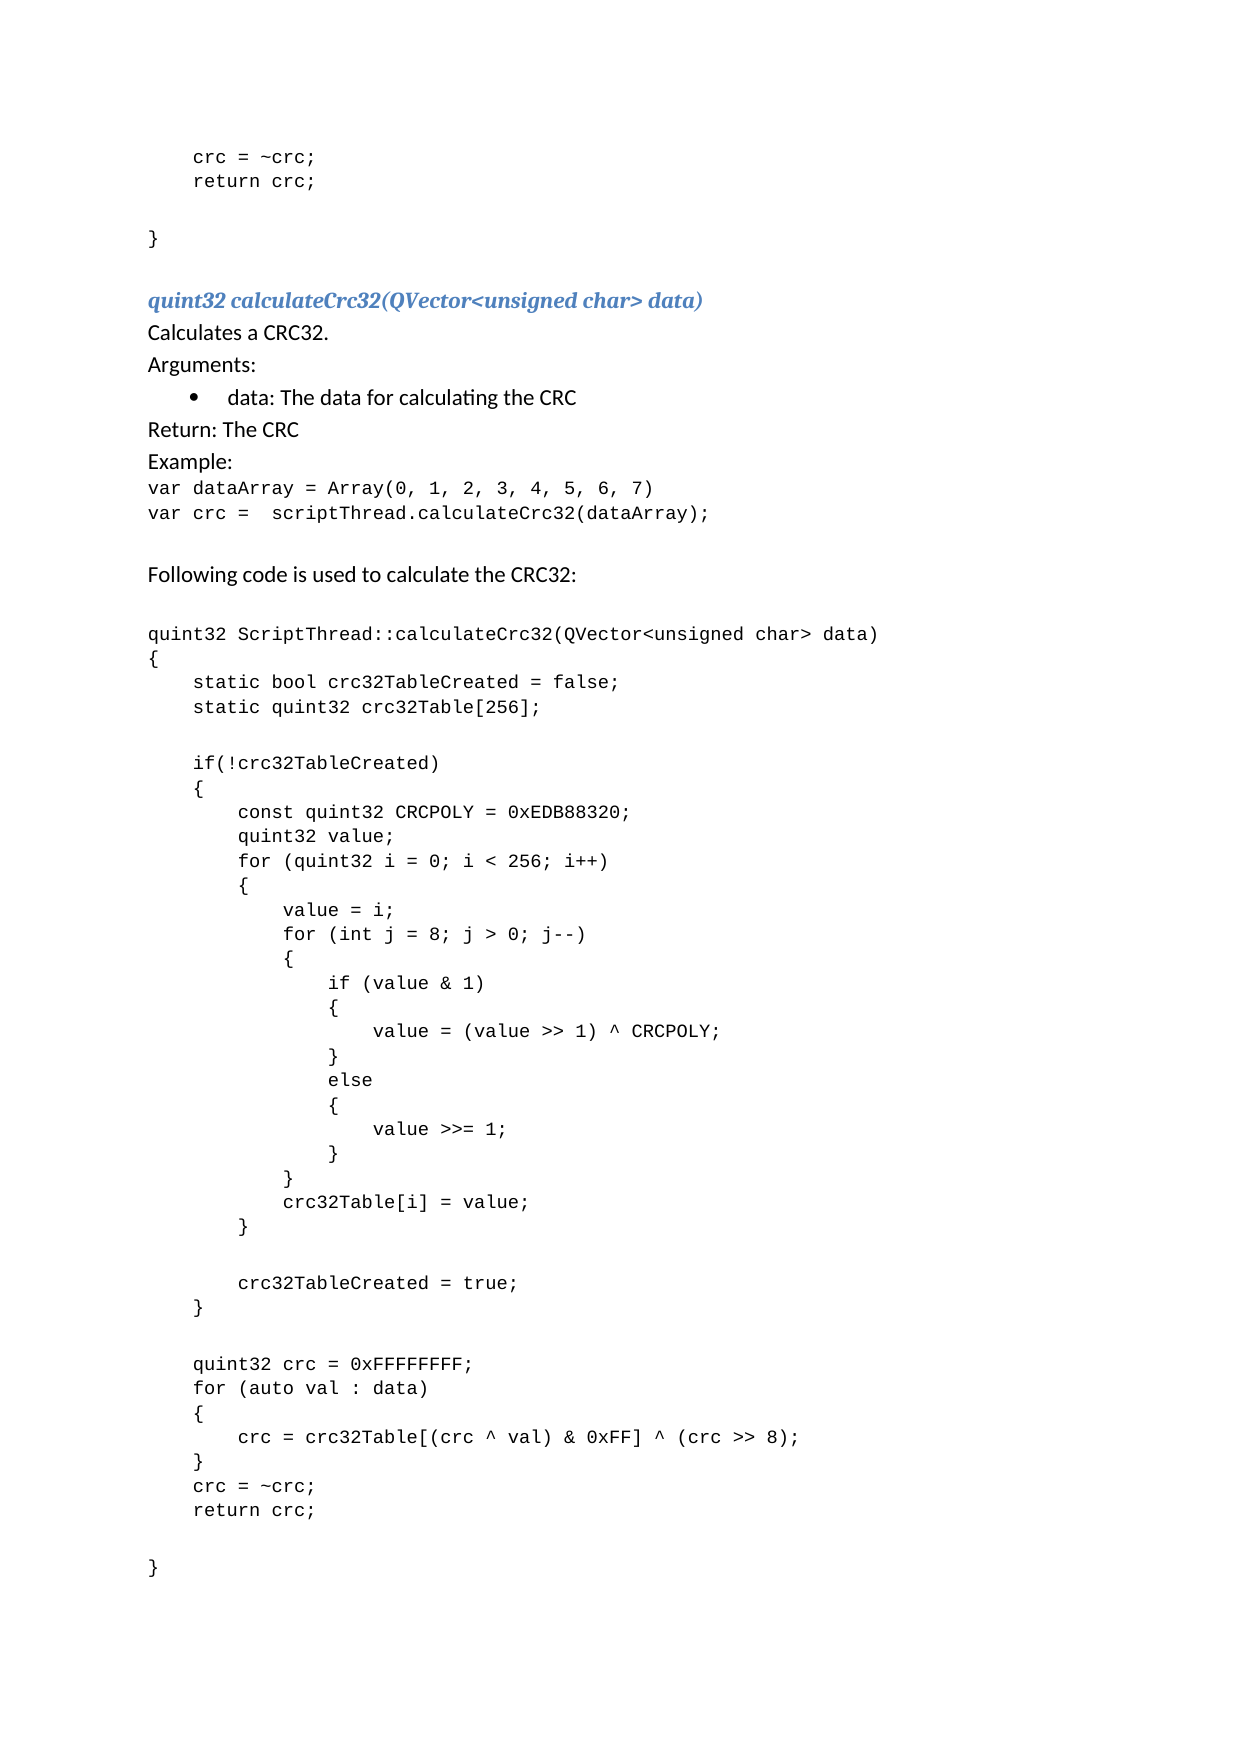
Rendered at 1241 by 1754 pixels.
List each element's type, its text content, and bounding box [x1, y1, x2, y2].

text return crc; [148, 172, 1093, 193]
text } [148, 1558, 1093, 1579]
text } [148, 228, 1093, 250]
text quint32 ScriptThread::calculateCrc32(QVector<unsigned char> data) [148, 624, 1093, 646]
text { [148, 998, 1093, 1019]
text Example: [148, 447, 1093, 475]
text } [148, 1452, 1093, 1473]
text } [148, 1144, 1093, 1165]
subtitle quint32 calculateCrc32(QVector<unsigned char> data) [148, 288, 1093, 314]
text Calculates a CRC32. [148, 318, 1093, 346]
text crc32TableCreated = true; [148, 1274, 1093, 1295]
text { [148, 876, 1093, 897]
text { [148, 649, 1093, 670]
text Return: The CRC [148, 415, 1093, 443]
text var crc = scriptThread.calculateCrc32(dataArray); [148, 503, 1093, 525]
text else [148, 1071, 1093, 1092]
text Following code is used to calculate the CRC32: [148, 560, 1093, 588]
text for (quint32 i = 0; i < 256; i++) [148, 852, 1093, 873]
text } [148, 1047, 1093, 1068]
text { [148, 1095, 1093, 1117]
text crc = ~crc; [148, 1477, 1093, 1498]
text } [148, 1217, 1093, 1238]
text if (value & 1) [148, 973, 1093, 995]
text { [148, 778, 1093, 800]
text value = (value >> 1) ^ CRCPOLY; [148, 1022, 1093, 1043]
text const quint32 CRCPOLY = 0xEDB88320; [148, 803, 1093, 824]
text quint32 value; [148, 827, 1093, 848]
text if(!crc32TableCreated) [148, 754, 1093, 775]
text static bool crc32TableCreated = false; [148, 673, 1093, 694]
text for (int j = 8; j > 0; j--) [148, 925, 1093, 946]
list data: The data for calculating the CRC [190, 383, 1093, 411]
text quint32 crc = 0xFFFFFFFF; [148, 1355, 1093, 1376]
text Arguments: [148, 350, 1093, 378]
text value = i; [148, 900, 1093, 922]
text crc = crc32Table[(crc ^ val) & 0xFF] ^ (crc >> 8); [148, 1428, 1093, 1449]
text { [148, 949, 1093, 970]
text crc32Table[i] = value; [148, 1193, 1093, 1214]
text } [148, 1298, 1093, 1319]
text var dataArray = Array(0, 1, 2, 3, 4, 5, 6, 7) [148, 479, 1093, 500]
text } [148, 1168, 1093, 1190]
text crc = ~crc; [148, 148, 1093, 169]
text { [148, 1403, 1093, 1425]
text return crc; [148, 1501, 1093, 1522]
text for (auto val : data) [148, 1379, 1093, 1400]
text value >>= 1; [148, 1120, 1093, 1141]
text static quint32 crc32Table[256]; [148, 698, 1093, 719]
